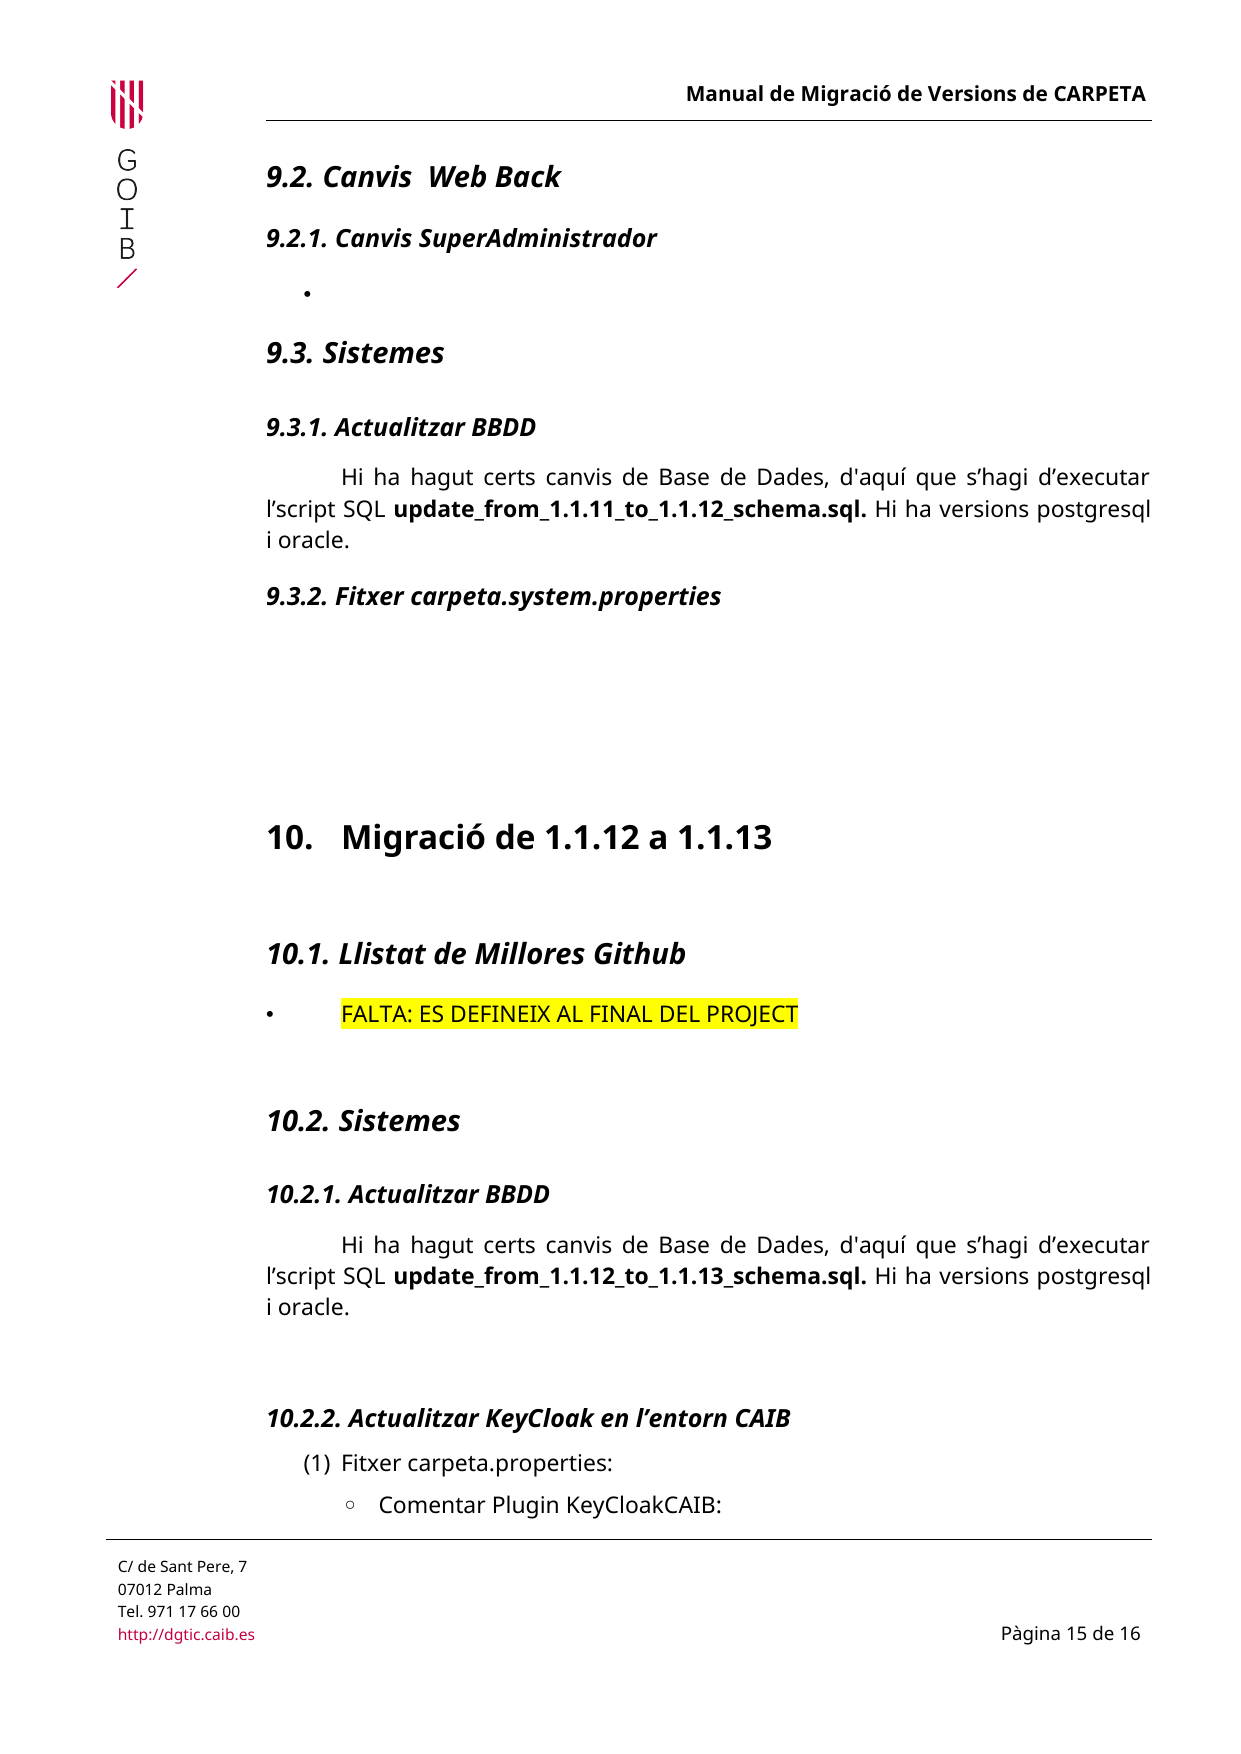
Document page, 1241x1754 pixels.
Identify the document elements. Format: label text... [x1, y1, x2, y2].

subtitle Sistemes [266, 1100, 1152, 1140]
list Fitxer carpeta.properties: [303, 1446, 1152, 1478]
list Hi ha hagut certs canvis de Base de Dades, d'aquí que s’hagi d’executar l’script SQL update_from_1.1.12_to_1.1.13_schema.sql. Hi ha versions postgresql i oracle. [266, 1228, 1152, 1322]
subtitle Canvis SuperAdministrador [266, 220, 1152, 254]
subtitle Canvis Web Back [266, 156, 1152, 196]
subtitle Sistemes [266, 333, 1152, 372]
list Comentar Plugin KeyCloakCAIB: [341, 1489, 1152, 1521]
list Hi ha hagut certs canvis de Base de Dades, d'aquí que s’hagi d’executar l’script SQL update_from_1.1.11_to_1.1.12_schema.sql. Hi ha versions postgresql i oracle. [266, 461, 1152, 555]
subtitle Llistat de Millores Github [266, 933, 1152, 973]
list FALTA: ES DEFINEIX AL FINAL DEL PROJECT [266, 997, 1152, 1029]
subtitle Actualitzar BBDD [266, 409, 1152, 443]
subtitle Fitxer carpeta.system.properties [266, 579, 1152, 613]
subtitle Actualitzar KeyCloak en l’entorn CAIB [266, 1401, 1152, 1435]
picture [82, 57, 172, 319]
subtitle Migració de 1.1.12 a 1.1.13 [266, 814, 1152, 859]
subtitle Actualitzar BBDD [266, 1176, 1152, 1211]
